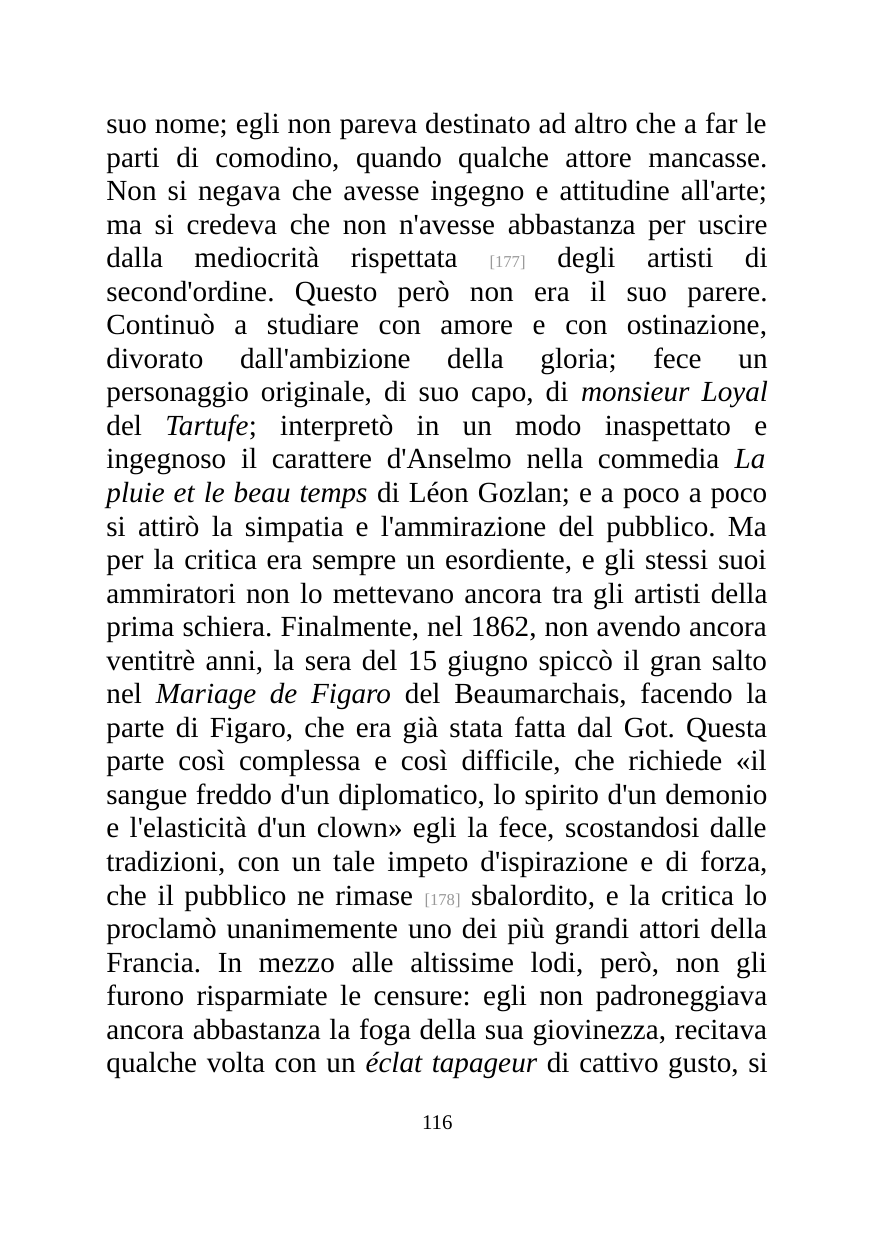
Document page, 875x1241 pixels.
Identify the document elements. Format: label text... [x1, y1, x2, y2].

text suo nome; egli non pareva destinato ad altro che a far le parti di comodino, quando qualche attore mancasse. Non si negava che avesse ingegno e attitudine all'arte; ma si credeva che non n'avesse abbastanza per uscire dalla mediocrità rispettata [177] degli artisti di second'ordine. Questo però non era il suo parere. Continuò a studiare con amore e con ostinazione, divorato dall'ambizione della gloria; fece un personaggio originale, di suo capo, di monsieur Loyal del Tartufe; interpretò in un modo inaspettato e ingegnoso il carattere d'Anselmo nella commedia La pluie et le beau temps di Léon Gozlan; e a poco a poco si attirò la simpatia e l'ammirazione del pubblico. Ma per la critica era sempre un esordiente, e gli stessi suoi ammiratori non lo mettevano ancora tra gli artisti della prima schiera. Finalmente, nel 1862, non avendo ancora ventitrè anni, la sera del 15 giugno spiccò il gran salto nel Mariage de Figaro del Beaumarchais, facendo la parte di Figaro, che era già stata fatta dal Got. Questa parte così complessa e così difficile, che richiede «il sangue freddo d'un diplomatico, lo spirito d'un demonio e l'elasticità d'un clown» egli la fece, scostandosi dalle tradizioni, con un tale impeto d'ispirazione e di forza, che il pubblico ne rimase [178] sbalordito, e la critica lo proclamò unanimemente uno dei più grandi attori della Francia. In mezzo alle altissime lodi, però, non gli furono risparmiate le censure: egli non padroneggiava ancora abbastanza la foga della sua giovinezza, recitava qualche volta con un éclat tapageur di cattivo gusto, si [106, 106, 768, 1079]
